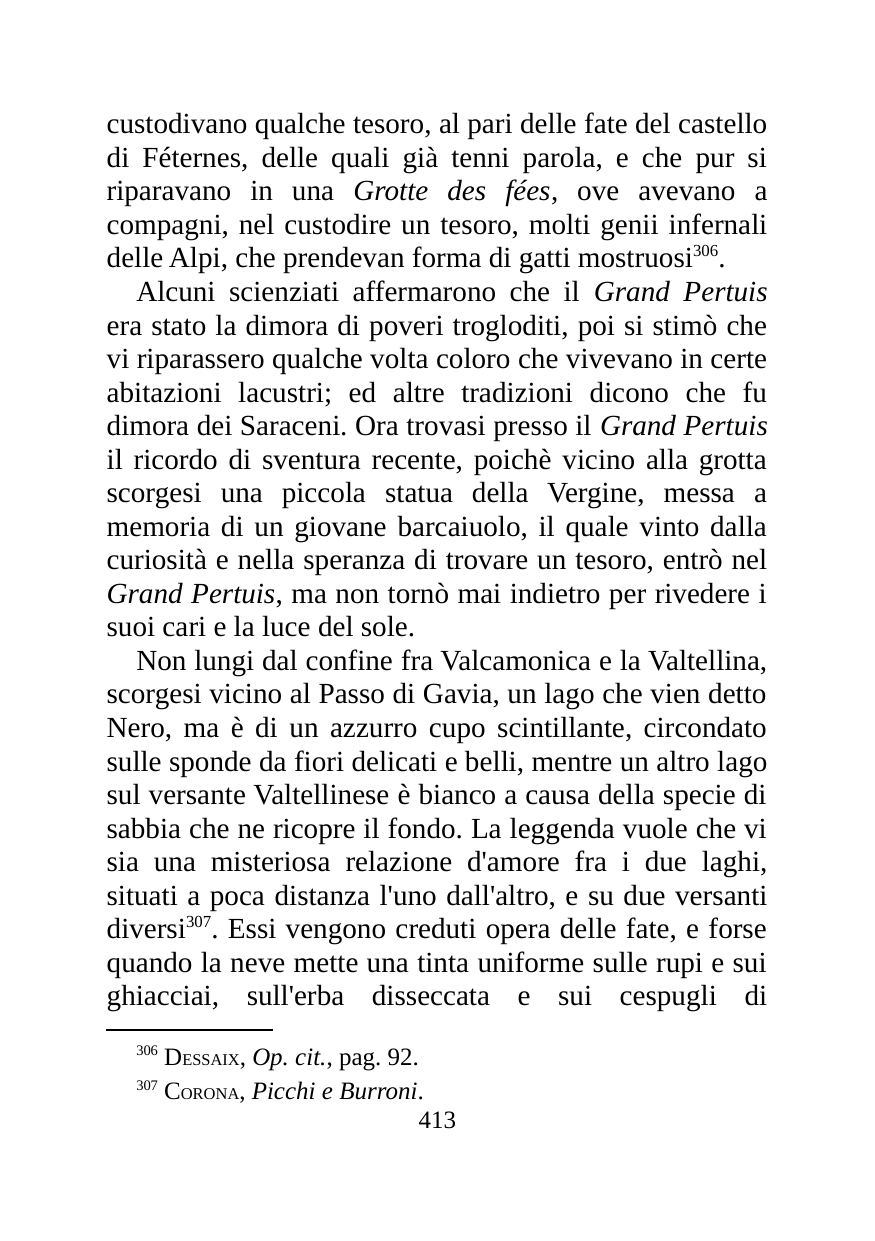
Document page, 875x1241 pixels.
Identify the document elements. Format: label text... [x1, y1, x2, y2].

text custodivano qualche tesoro, al pari delle fate del castello di Féternes, delle quali già tenni parola, e che pur si riparavano in una Grotte des fées, ove avevano a compagni, nel custodire un tesoro, molti genii infernali delle Alpi, che prendevan forma di gatti mostruosi. [106, 106, 768, 274]
text Dessaix, Op. cit., pag. 92. [106, 1042, 768, 1070]
text Corona, Picchi e Burroni. [106, 1076, 768, 1105]
text Non lungi dal confine fra Valcamonica e la Valtellina, scorgesi vicino al Passo di Gavia, un lago che vien detto Nero, ma è di un azzurro cupo scintillante, circondato sulle sponde da fiori delicati e belli, mentre un altro lago sul versante Valtellinese è bianco a causa della specie di sabbia che ne ricopre il fondo. La leggenda vuole che vi sia una misteriosa relazione d'amore fra i due laghi, situati a poca distanza l'uno dall'altro, e su due versanti diversi. Essi vengono creduti opera delle fate, e forse quando la neve mette una tinta uniforme sulle rupi e sui ghiacciai, sull'erba disseccata e sui cespugli di [106, 643, 768, 1012]
text Alcuni scienziati affermarono che il Grand Pertuis era stato la dimora di poveri trogloditi, poi si stimò che vi riparassero qualche volta coloro che vivevano in certe abitazioni lacustri; ed altre tradizioni dicono che fu dimora dei Saraceni. Ora trovasi presso il Grand Pertuis il ricordo di sventura recente, poichè vicino alla grotta scorgesi una piccola statua della Vergine, messa a memoria di un giovane barcaiuolo, il quale vinto dalla curiosità e nella speranza di trovare un tesoro, entrò nel Grand Pertuis, ma non tornò mai indietro per rivedere i suoi cari e la luce del sole. [106, 274, 768, 643]
